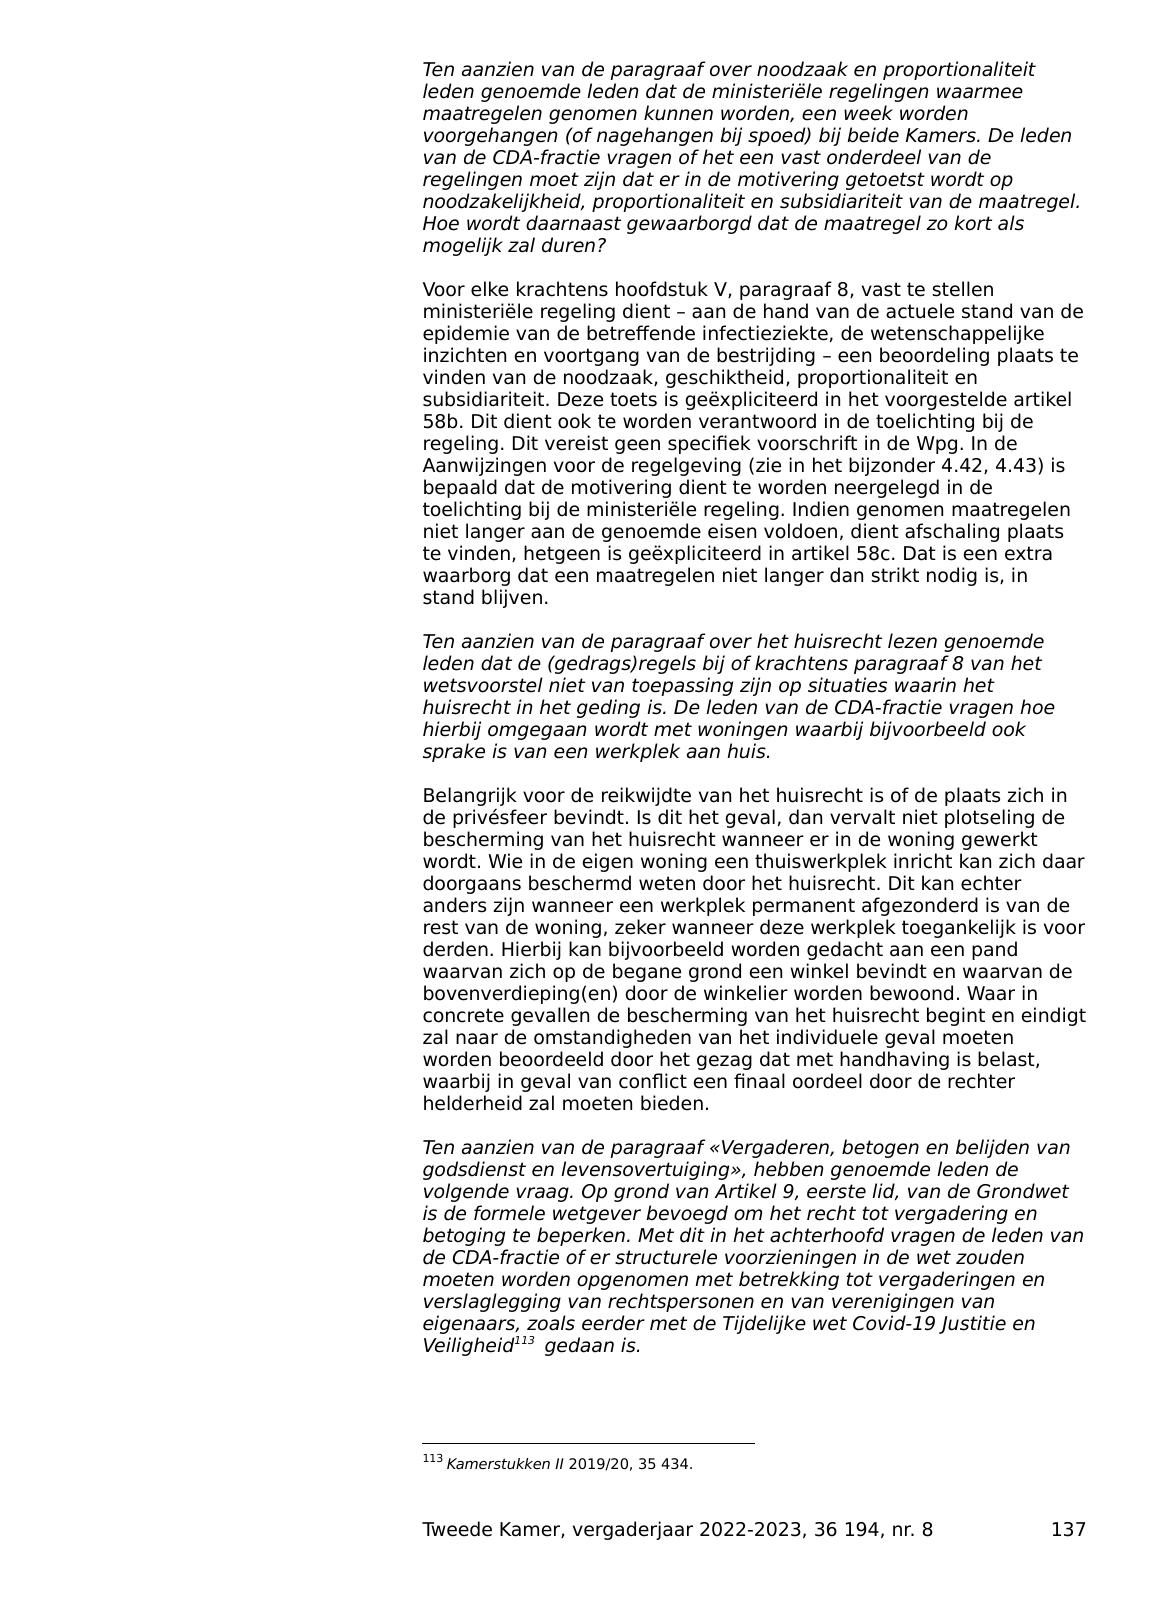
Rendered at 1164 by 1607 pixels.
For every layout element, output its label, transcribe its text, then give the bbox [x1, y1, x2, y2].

text Ten aanzien van de paragraaf «Vergaderen, betogen en belijden van godsdienst en levensovertuiging», hebben genoemde leden de volgende vraag. Op grond van Artikel 9, eerste lid, van de Grondwet is de formele wetgever bevoegd om het recht tot vergadering en betoging te beperken. Met dit in het achterhoofd vragen de leden van de CDA-fractie of er structurele voorzieningen in de wet zouden moeten worden opgenomen met betrekking tot vergaderingen en verslaglegging van rechtspersonen en van verenigingen van eigenaars, zoals eerder met de Tijdelijke wet Covid-19 Justitie en Veiligheid gedaan is. [422, 1137, 1087, 1357]
text Kamerstukken II 2019/20, 35 434. [422, 1452, 1087, 1474]
text Voor elke krachtens hoofdstuk V, paragraaf 8, vast te stellen ministeriële regeling dient – aan de hand van de actuele stand van de epidemie van de betreffende infectieziekte, de wetenschappelijke inzichten en voortgang van de bestrijding – een beoordeling plaats te vinden van de noodzaak, geschiktheid, proportionaliteit en subsidiariteit. Deze toets is geëxpliciteerd in het voorgestelde artikel 58b. Dit dient ook te worden verantwoord in de toelichting bij de regeling. Dit vereist geen specifiek voorschrift in de Wpg. In de Aanwijzingen voor de regelgeving (zie in het bijzonder 4.42, 4.43) is bepaald dat de motivering dient te worden neergelegd in de toelichting bij de ministeriële regeling. Indien genomen maatregelen niet langer aan de genoemde eisen voldoen, dient afschaling plaats te vinden, hetgeen is geëxpliciteerd in artikel 58c. Dat is een extra waarborg dat een maatregelen niet langer dan strikt nodig is, in stand blijven. [422, 279, 1087, 609]
text Ten aanzien van de paragraaf over noodzaak en proportionaliteit leden genoemde leden dat de ministeriële regelingen waarmee maatregelen genomen kunnen worden, een week worden voorgehangen (of nagehangen bij spoed) bij beide Kamers. De leden van de CDA-fractie vragen of het een vast onderdeel van de regelingen moet zijn dat er in de motivering getoetst wordt op noodzakelijkheid, proportionaliteit en subsidiariteit van de maatregel. Hoe wordt daarnaast gewaarborgd dat de maatregel zo kort als mogelijk zal duren? [422, 59, 1087, 257]
text Belangrijk voor de reikwijdte van het huisrecht is of de plaats zich in de privésfeer bevindt. Is dit het geval, dan vervalt niet plotseling de bescherming van het huisrecht wanneer er in de woning gewerkt wordt. Wie in de eigen woning een thuiswerkplek inricht kan zich daar doorgaans beschermd weten door het huisrecht. Dit kan echter anders zijn wanneer een werkplek permanent afgezonderd is van de rest van de woning, zeker wanneer deze werkplek toegankelijk is voor derden. Hierbij kan bijvoorbeeld worden gedacht aan een pand waarvan zich op de begane grond een winkel bevindt en waarvan de bovenverdieping(en) door de winkelier worden bewoond. Waar in concrete gevallen de bescherming van het huisrecht begint en eindigt zal naar de omstandigheden van het individuele geval moeten worden beoordeeld door het gezag dat met handhaving is belast, waarbij in geval van conflict een finaal oordeel door de rechter helderheid zal moeten bieden. [422, 785, 1087, 1115]
text Ten aanzien van de paragraaf over het huisrecht lezen genoemde leden dat de (gedrags)regels bij of krachtens paragraaf 8 van het wetsvoorstel niet van toepassing zijn op situaties waarin het huisrecht in het geding is. De leden van de CDA-fractie vragen hoe hierbij omgegaan wordt met woningen waarbij bijvoorbeeld ook sprake is van een werkplek aan huis. [422, 631, 1087, 763]
